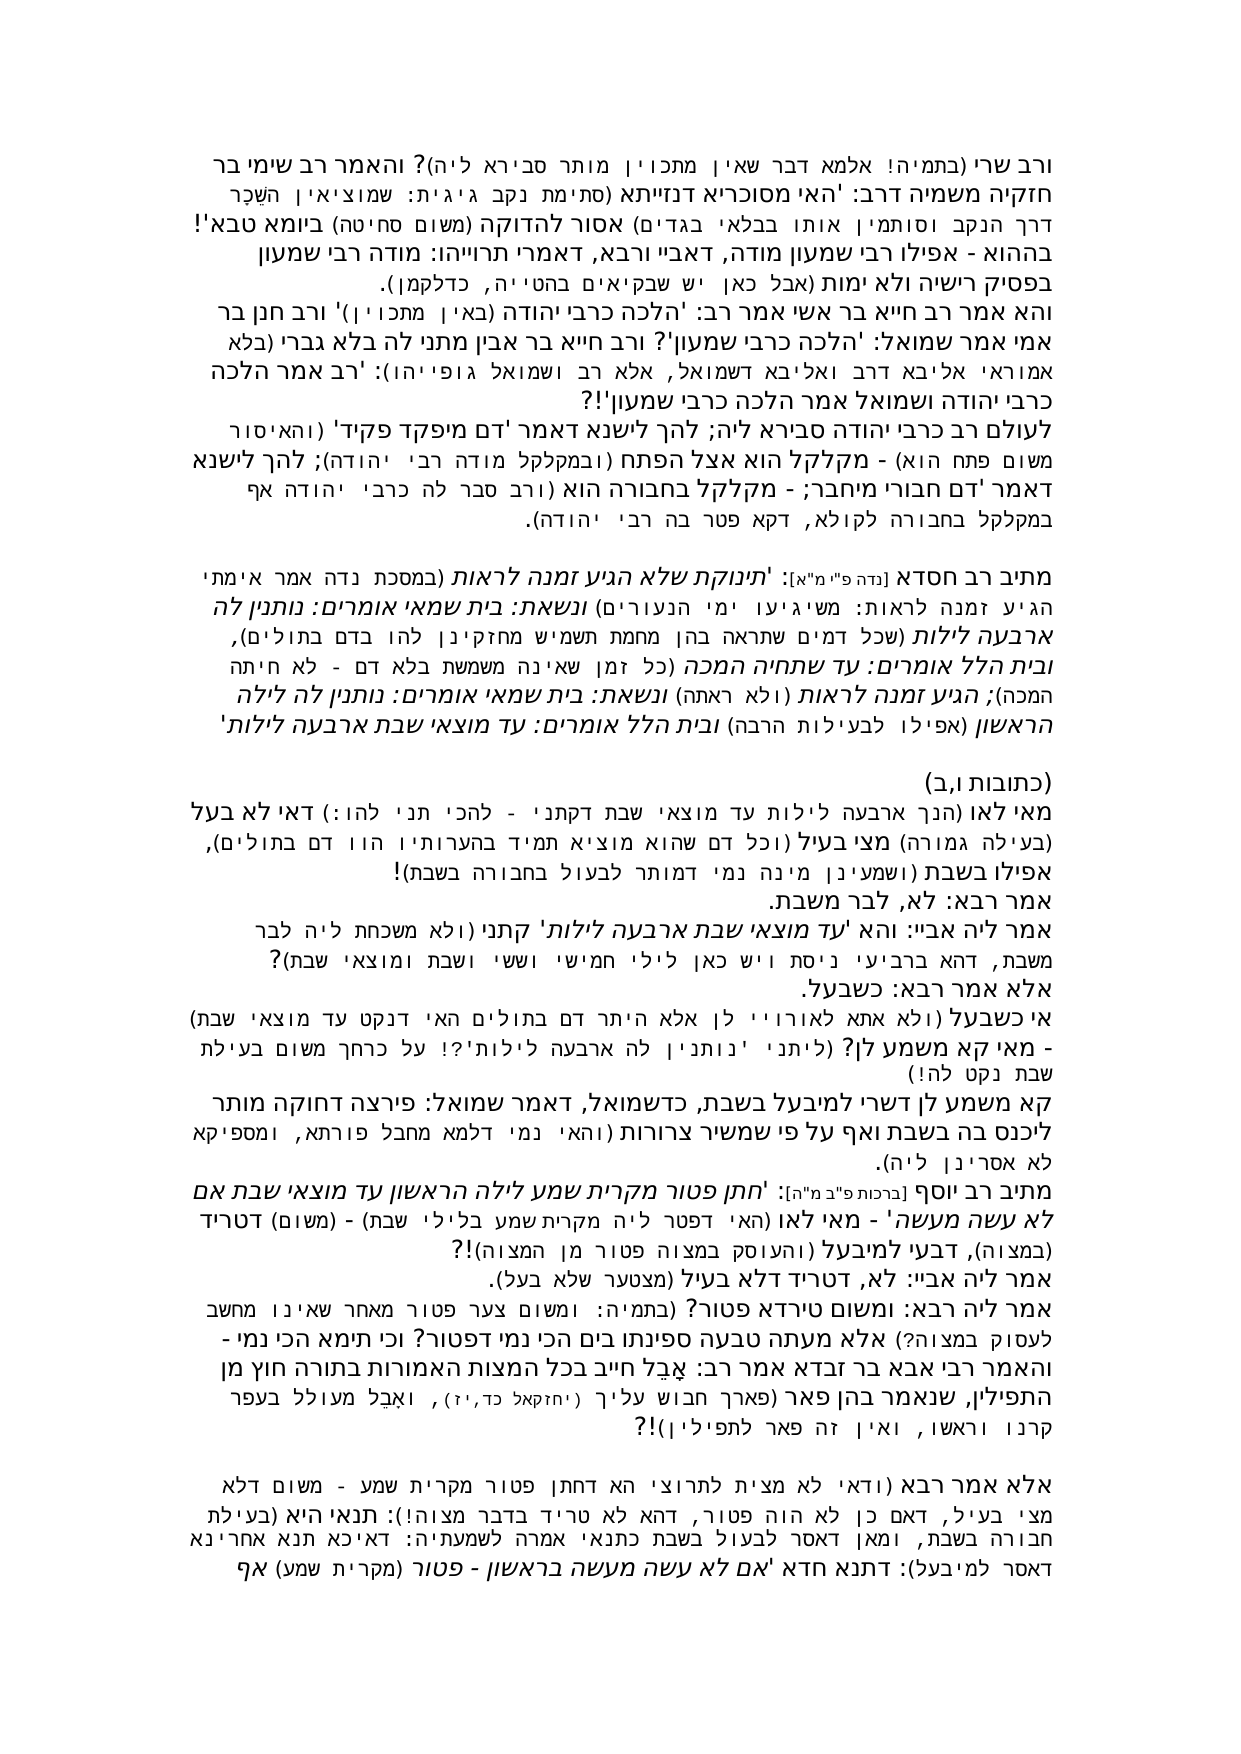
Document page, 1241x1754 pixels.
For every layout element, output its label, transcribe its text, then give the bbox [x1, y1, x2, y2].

text מאי לאו (הנך ארבעה לילות עד מוצאי שבת דקתני - להכי תני להו:) דאי לא בעל (בעילה גמורה) מצי בעיל (וכל דם שהוא מוציא תמיד בהערותיו הוו דם בתולים), אפילו בשבת (ושמעינן מינה נמי דמותר לבעול בחבורה בשבת)! [187, 797, 1053, 886]
text אמר ליה אביי: לא, דטריד דלא בעיל (מצטער שלא בעל). [187, 1265, 1053, 1294]
text אלא אמר רבא: כשבעל. [187, 974, 1053, 1003]
text לעולם רב כרבי יהודה סבירא ליה; להך לישנא דאמר 'דם מיפקד פקיד' (והאיסור משום פתח הוא) - מקלקל הוא אצל הפתח (ובמקלקל מודה רבי יהודה); להך לישנא דאמר 'דם חבורי מיחבר; - מקלקל בחבורה הוא (ורב סבר לה כרבי יהודה אף במקלקל בחבורה לקולא, דקא פטר בה רבי יהודה). [187, 415, 1053, 533]
text אמר ליה אביי: והא 'עד מוצאי שבת ארבעה לילות' קתני (ולא משכחת ליה לבר משבת, דהא ברביעי ניסת ויש כאן לילי חמישי וששי ושבת ומוצאי שבת)? [187, 915, 1053, 974]
text אי כשבעל (ולא אתא לאורויי לן אלא היתר דם בתולים האי דנקט עד מוצאי שבת) - מאי קא משמע לן? (ליתני 'נותנין לה ארבעה לילות'?! על כרחך משום בעילת שבת נקט לה!) [187, 1003, 1053, 1088]
text אלא אמר רבא (ודאי לא מצית לתרוצי הא דחתן פטור מקרית שמע - משום דלא מצי בעיל, דאם כן לא הוה פטור, דהא לא טריד בדבר מצוה!): תנאי היא (בעילת חבורה בשבת, ומאן דאסר לבעול בשבת כתנאי אמרה לשמעתיה: דאיכא תנא אחרינא דאסר למיבעל): דתנא חדא 'אם לא עשה מעשה בראשון - פטור (מקרית שמע) אף [187, 1470, 1053, 1583]
text (כתובות ו,ב) [187, 768, 1053, 797]
text אמר ליה רבא: ומשום טירדא פטור? (בתמיה: ומשום צער פטור מאחר שאינו מחשב לעסוק במצוה?) אלא מעתה טבעה ספינתו בים הכי נמי דפטור? וכי תימא הכי נמי - והאמר רבי אבא בר זבדא אמר רב: אָבֵל חייב בכל המצות האמורות בתורה חוץ מן התפילין, שנאמר בהן פאר (פארך חבוש עליך (יחזקאל כד,יז), ואָבֵל מעולל בעפר קרנו וראשו, ואין זה פאר לתפילין)!? [187, 1294, 1053, 1442]
text אמר רבא: לא, לבר משבת. [187, 886, 1053, 915]
text ורב שרי (בתמיה! אלמא דבר שאין מתכוין מותר סבירא ליה)? והאמר רב שימי בר חזקיה משמיה דרב: 'האי מסוכריא דנזייתא (סתימת נקב גיגית: שמוציאין השֵׁכָר דרך הנקב וסותמין אותו בבלאי בגדים) אסור להדוקה (משום סחיטה) ביומא טבא'! [187, 150, 1053, 239]
text בההוא - אפילו רבי שמעון מודה, דאביי ורבא, דאמרי תרוייהו: מודה רבי שמעון בפסיק רישיה ולא ימות (אבל כאן יש שבקיאים בהטייה, כדלקמן). [187, 239, 1053, 297]
text והא אמר רב חייא בר אשי אמר רב: 'הלכה כרבי יהודה (באין מתכוין)' ורב חנן בר אמי אמר שמואל: 'הלכה כרבי שמעון'? ורב חייא בר אבין מתני לה בלא גברי (בלא אמוראי אליבא דרב ואליבא דשמואל, אלא רב ושמואל גופייהו): 'רב אמר הלכה כרבי יהודה ושמואל אמר הלכה כרבי שמעון'!? [187, 297, 1053, 415]
text מתיב רב חסדא [נדה פ"י מ"א]: 'תינוקת שלא הגיע זמנה לראות (במסכת נדה אמר אימתי הגיע זמנה לראות: משיגיעו ימי הנעורים) ונשאת: בית שמאי אומרים: נותנין לה ארבעה לילות (שכל דמים שתראה בהן מחמת תשמיש מחזקינן להו בדם בתולים), ובית הלל אומרים: עד שתחיה המכה (כל זמן שאינה משמשת בלא דם - לא חיתה המכה); הגיע זמנה לראות (ולא ראתה) ונשאת: בית שמאי אומרים: נותנין לה לילה הראשון (אפילו לבעילות הרבה) ובית הלל אומרים: עד מוצאי שבת ארבעה לילות' [187, 562, 1053, 739]
text קא משמע לן דשרי למיבעל בשבת, כדשמואל, דאמר שמואל: פירצה דחוקה מותר ליכנס בה בשבת ואף על פי שמשיר צרורות (והאי נמי דלמא מחבל פורתא, ומספיקא לא אסרינן ליה). [187, 1088, 1053, 1176]
text מתיב רב יוסף [ברכות פ"ב מ"ה]: 'חתן פטור מקרית שמע לילה הראשון עד מוצאי שבת אם לא עשה מעשה' - מאי לאו (האי דפטר ליה מקרית שמע בלילי שבת) - (משום) דטריד (במצוה), דבעי למיבעל (והעוסק במצוה פטור מן המצוה)!? [187, 1176, 1053, 1265]
